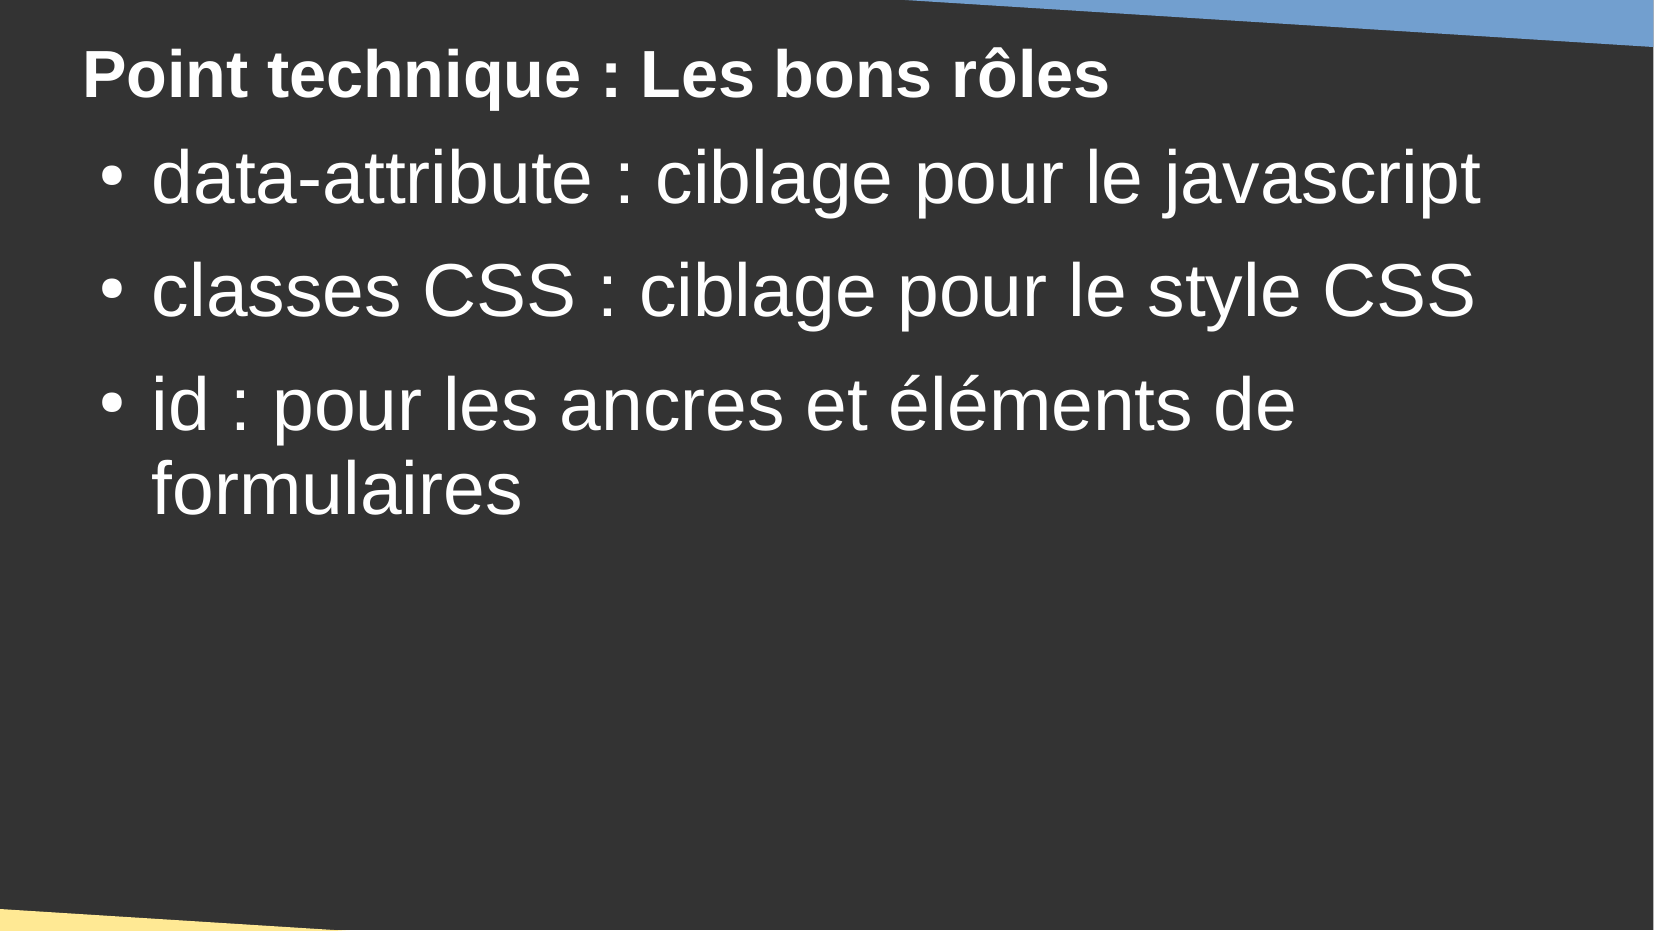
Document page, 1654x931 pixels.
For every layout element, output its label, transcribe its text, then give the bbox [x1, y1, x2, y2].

title Point technique : Les bons rôles [82, 37, 1571, 114]
list data-attribute : ciblage pour le javascript classes CSS : ciblage pour le style CSS id : pour les ancres et éléments de formulaires [80, 135, 1620, 697]
text_box [0, 909, 350, 931]
text_box [904, 0, 1654, 48]
